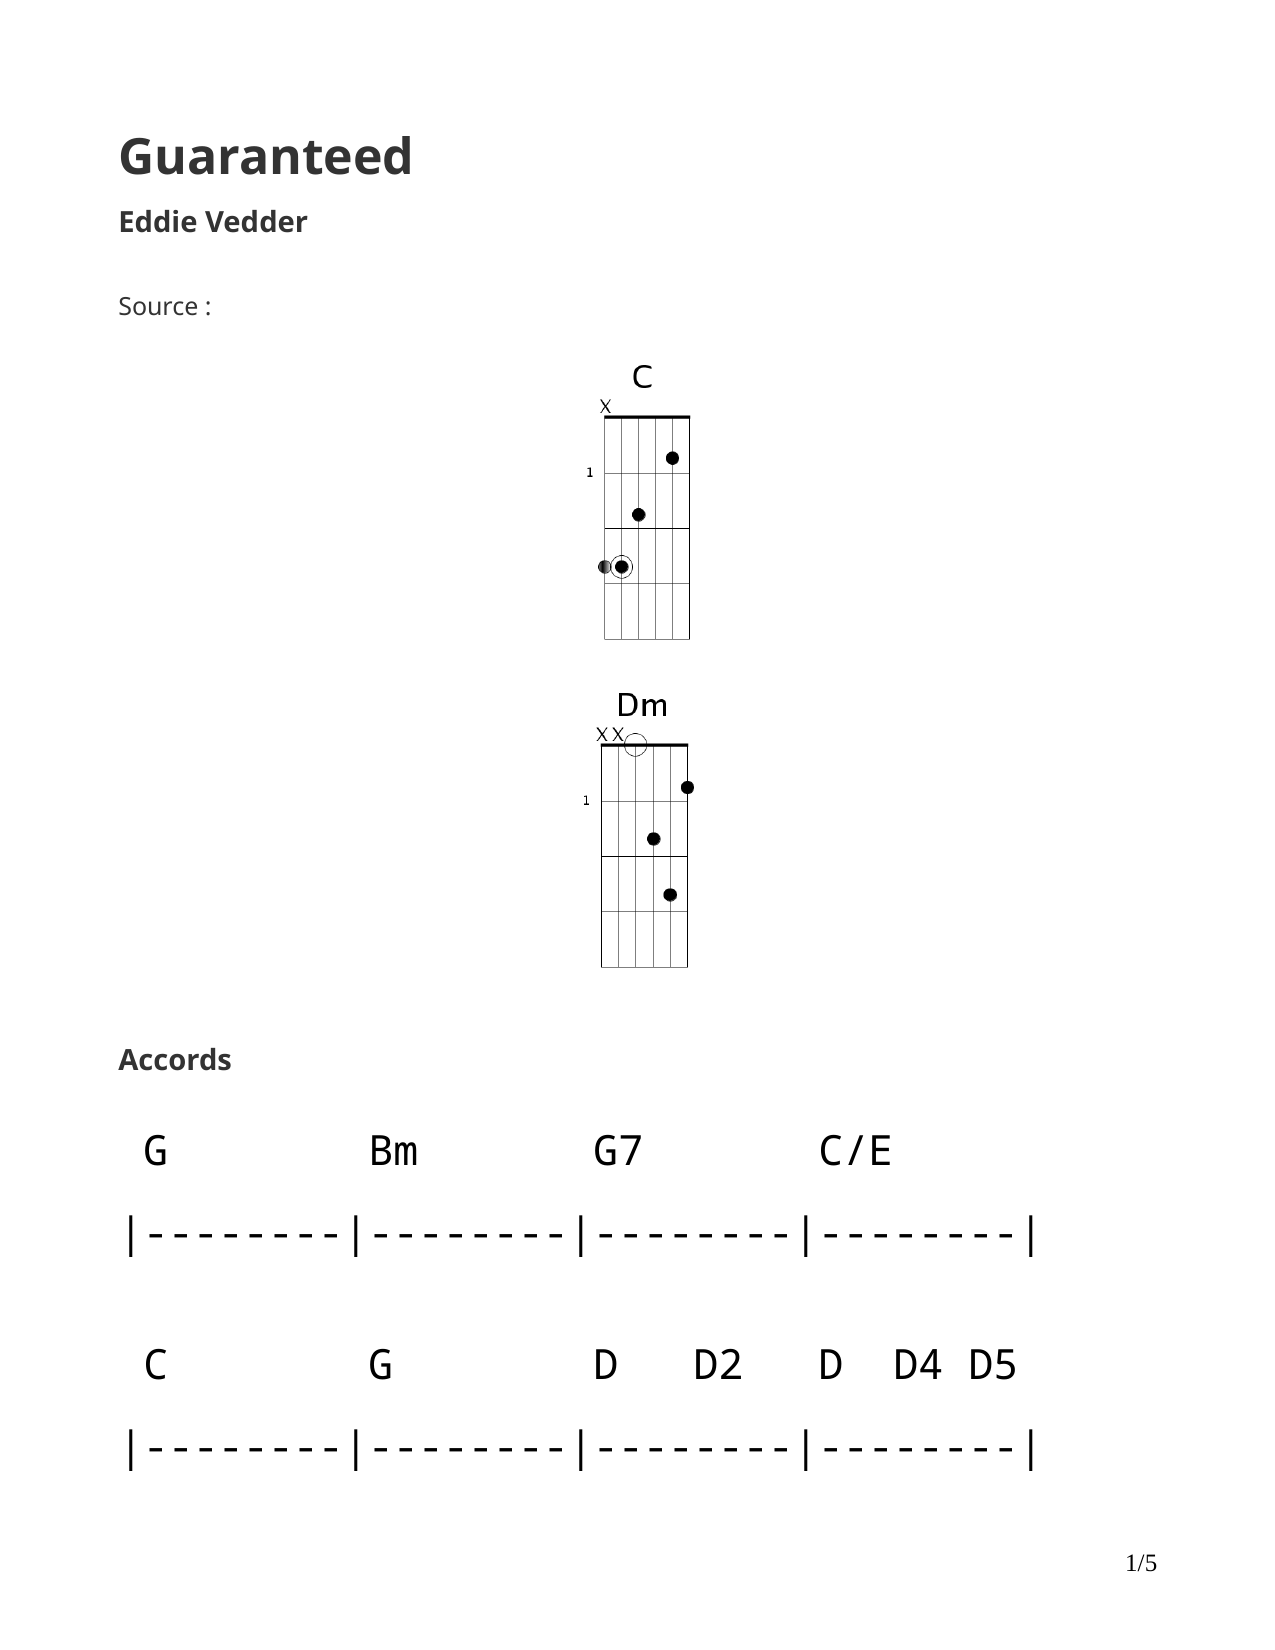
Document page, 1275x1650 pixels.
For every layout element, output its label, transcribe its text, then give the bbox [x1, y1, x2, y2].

table_header [741, 376, 949, 676]
subtitle Eddie Vedder [118, 201, 1157, 241]
picture [567, 676, 708, 976]
text G Bm G7 C/E [118, 1120, 1157, 1177]
table_header [949, 376, 1157, 676]
table_header [326, 376, 533, 676]
table_cell [118, 705, 326, 1005]
subtitle Accords [118, 1039, 1157, 1078]
table_cell [949, 705, 1157, 1005]
text |--------|--------|--------|--------| [118, 1417, 1157, 1474]
table_cell [326, 705, 533, 1005]
text |--------|--------|--------|--------| [118, 1203, 1157, 1260]
table_header [118, 376, 326, 676]
table_cell [741, 705, 949, 1005]
text Source : [118, 283, 1157, 322]
text C G D D2 D D4 D5 [118, 1334, 1157, 1391]
picture [571, 347, 704, 648]
subtitle Guaranteed [118, 121, 1157, 189]
